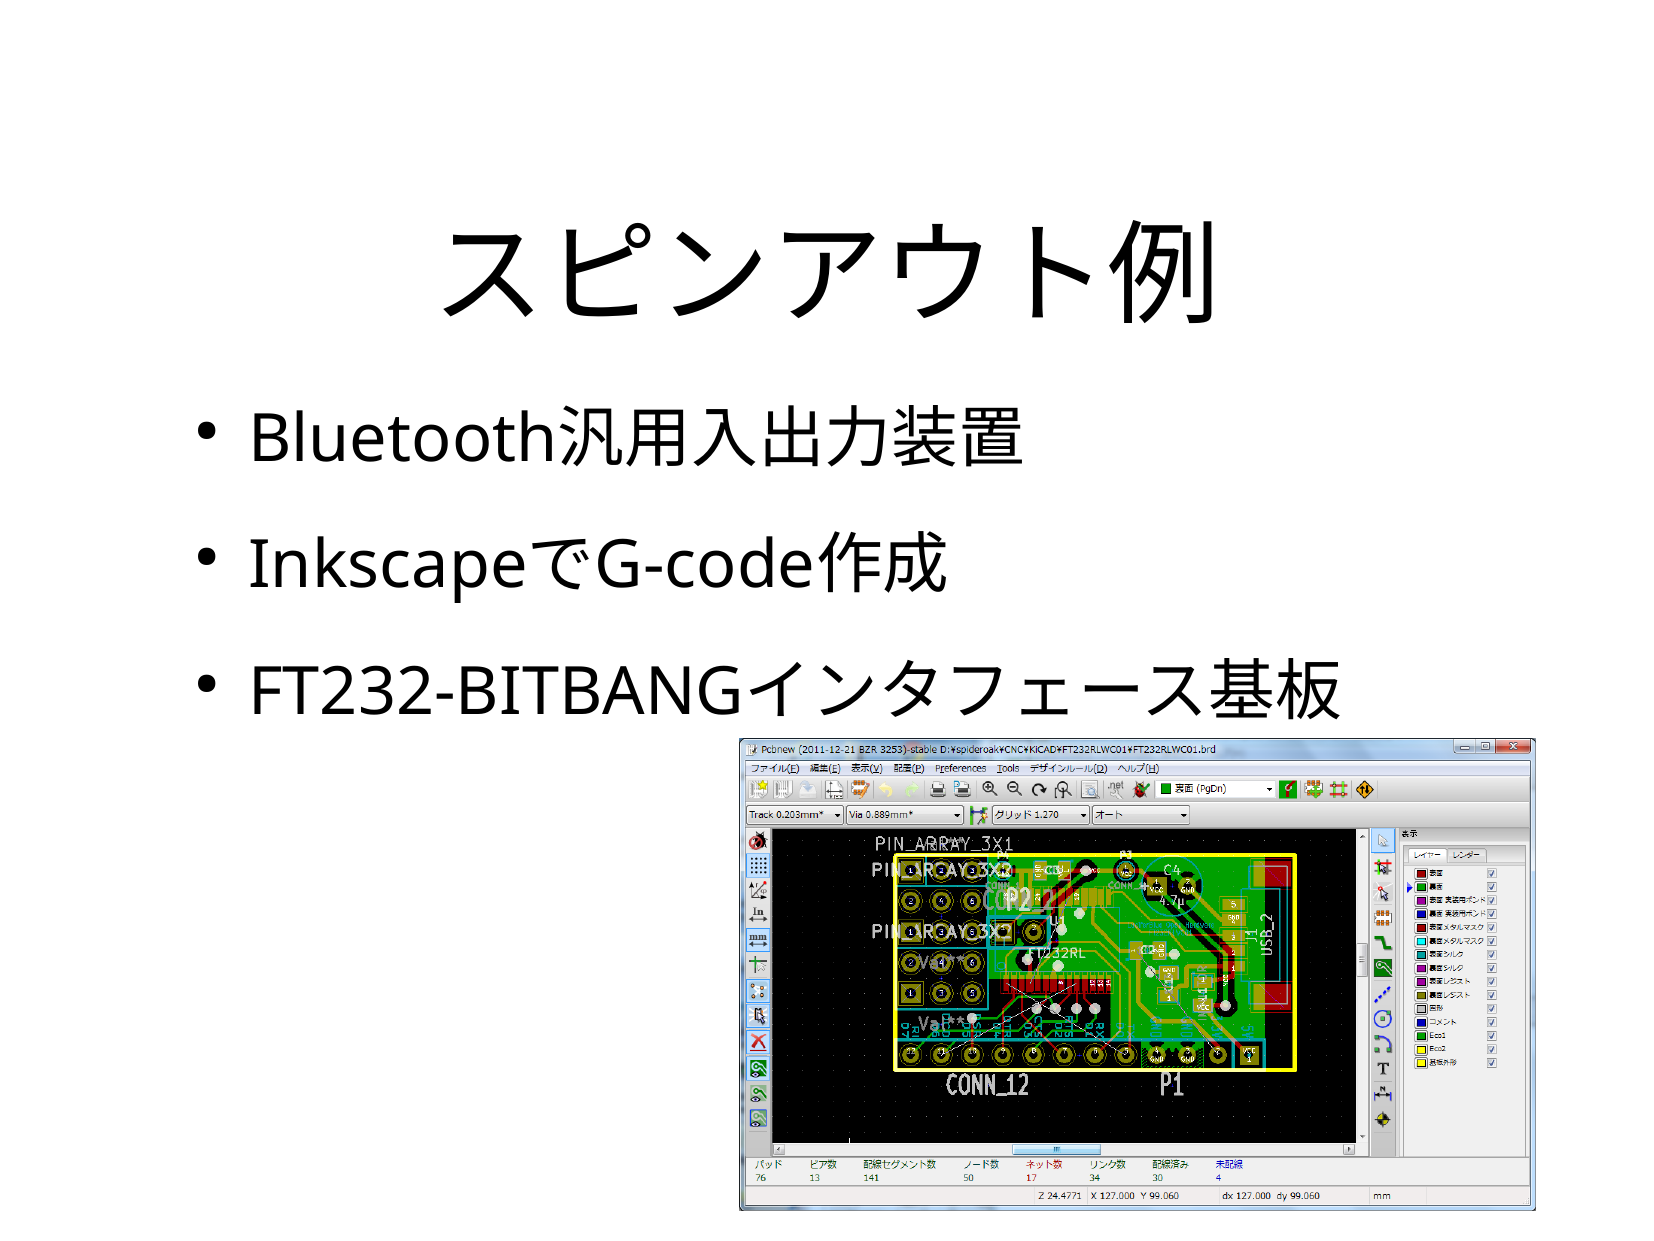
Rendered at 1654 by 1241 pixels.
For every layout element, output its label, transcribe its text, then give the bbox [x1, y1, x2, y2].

list Bluetooth汎用入出力装置 InkscapeでG-code作成 FT232-BITBANGインタフェース基板 [177, 383, 1571, 1203]
title スピンアウト例 [82, 161, 1571, 369]
picture [739, 738, 1536, 1211]
